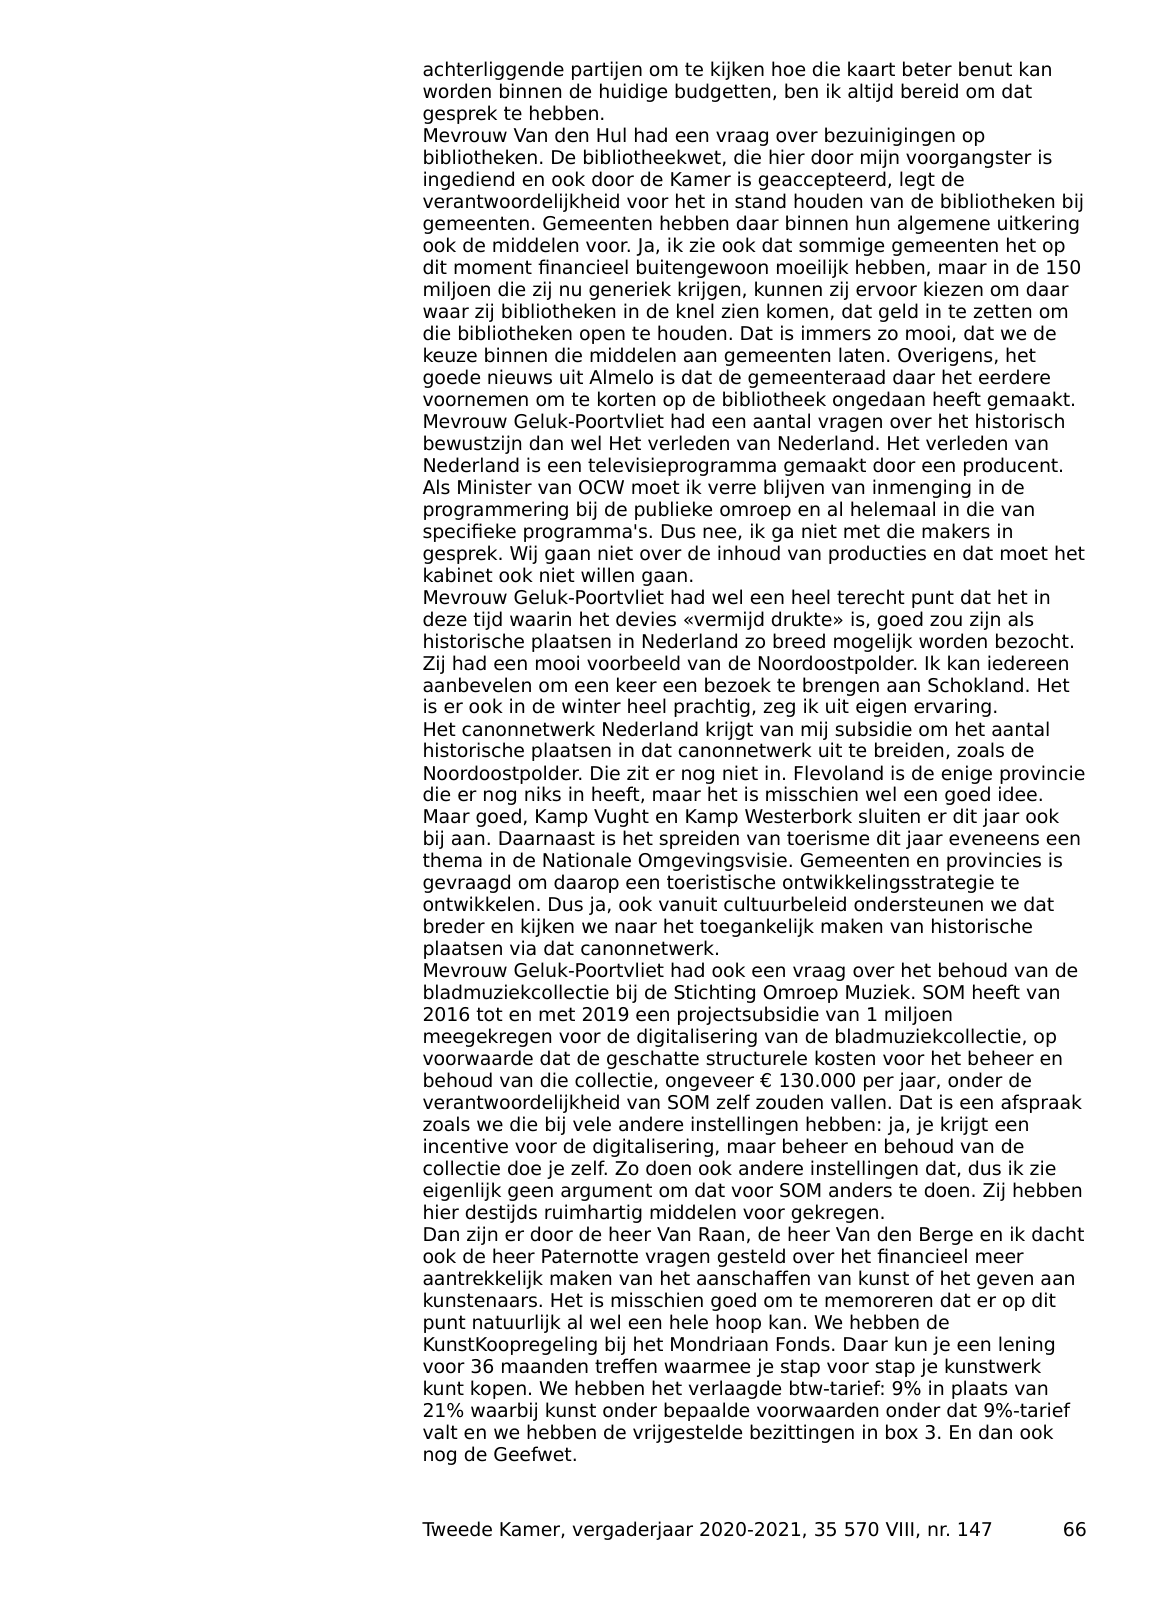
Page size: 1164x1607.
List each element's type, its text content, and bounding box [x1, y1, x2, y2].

text Mevrouw Van den Hul had een vraag over bezuinigingen op bibliotheken. De bibliotheekwet, die hier door mijn voorgangster is ingediend en ook door de Kamer is geaccepteerd, legt de verantwoordelijkheid voor het in stand houden van de bibliotheken bij gemeenten. Gemeenten hebben daar binnen hun algemene uitkering ook de middelen voor. Ja, ik zie ook dat sommige gemeenten het op dit moment financieel buitengewoon moeilijk hebben, maar in de 150 miljoen die zij nu generiek krijgen, kunnen zij ervoor kiezen om daar waar zij bibliotheken in de knel zien komen, dat geld in te zetten om die bibliotheken open te houden. Dat is immers zo mooi, dat we de keuze binnen die middelen aan gemeenten laten. Overigens, het goede nieuws uit Almelo is dat de gemeenteraad daar het eerdere voornemen om te korten op de bibliotheek ongedaan heeft gemaakt. [422, 125, 1087, 411]
text Het canonnetwerk Nederland krijgt van mij subsidie om het aantal historische plaatsen in dat canonnetwerk uit te breiden, zoals de Noordoostpolder. Die zit er nog niet in. Flevoland is de enige provincie die er nog niks in heeft, maar het is misschien wel een goed idee. Maar goed, Kamp Vught en Kamp Westerbork sluiten er dit jaar ook bij aan. Daarnaast is het spreiden van toerisme dit jaar eveneens een thema in de Nationale Omgevingsvisie. Gemeenten en provincies is gevraagd om daarop een toeristische ontwikkelingsstrategie te ontwikkelen. Dus ja, ook vanuit cultuurbeleid ondersteunen we dat breder en kijken we naar het toegankelijk maken van historische plaatsen via dat canonnetwerk. [422, 718, 1087, 960]
text Dan zijn er door de heer Van Raan, de heer Van den Berge en ik dacht ook de heer Paternotte vragen gesteld over het financieel meer aantrekkelijk maken van het aanschaffen van kunst of het geven aan kunstenaars. Het is misschien goed om te memoreren dat er op dit punt natuurlijk al wel een hele hoop kan. We hebben de KunstKoopregeling bij het Mondriaan Fonds. Daar kun je een lening voor 36 maanden treffen waarmee je stap voor stap je kunstwerk kunt kopen. We hebben het verlaagde btw-tarief: 9% in plaats van 21% waarbij kunst onder bepaalde voorwaarden onder dat 9%-tarief valt en we hebben de vrijgestelde bezittingen in box 3. En dan ook nog de Geefwet. [422, 1224, 1087, 1466]
text Mevrouw Geluk-Poortvliet had een aantal vragen over het historisch bewustzijn dan wel Het verleden van Nederland. Het verleden van Nederland is een televisieprogramma gemaakt door een producent. Als Minister van OCW moet ik verre blijven van inmenging in de programmering bij de publieke omroep en al helemaal in die van specifieke programma's. Dus nee, ik ga niet met die makers in gesprek. Wij gaan niet over de inhoud van producties en dat moet het kabinet ook niet willen gaan. [422, 411, 1087, 587]
text Mevrouw Geluk-Poortvliet had ook een vraag over het behoud van de bladmuziekcollectie bij de Stichting Omroep Muziek. SOM heeft van 2016 tot en met 2019 een projectsubsidie van 1 miljoen meegekregen voor de digitalisering van de bladmuziekcollectie, op voorwaarde dat de geschatte structurele kosten voor het beheer en behoud van die collectie, ongeveer € 130.000 per jaar, onder de verantwoordelijkheid van SOM zelf zouden vallen. Dat is een afspraak zoals we die bij vele andere instellingen hebben: ja, je krijgt een incentive voor de digitalisering, maar beheer en behoud van de collectie doe je zelf. Zo doen ook andere instellingen dat, dus ik zie eigenlijk geen argument om dat voor SOM anders te doen. Zij hebben hier destijds ruimhartig middelen voor gekregen. [422, 960, 1087, 1224]
text achterliggende partijen om te kijken hoe die kaart beter benut kan worden binnen de huidige budgetten, ben ik altijd bereid om dat gesprek te hebben. [422, 59, 1087, 125]
text Mevrouw Geluk-Poortvliet had wel een heel terecht punt dat het in deze tijd waarin het devies «vermijd drukte» is, goed zou zijn als historische plaatsen in Nederland zo breed mogelijk worden bezocht. Zij had een mooi voorbeeld van de Noordoostpolder. Ik kan iedereen aanbevelen om een keer een bezoek te brengen aan Schokland. Het is er ook in de winter heel prachtig, zeg ik uit eigen ervaring. [422, 587, 1087, 718]
